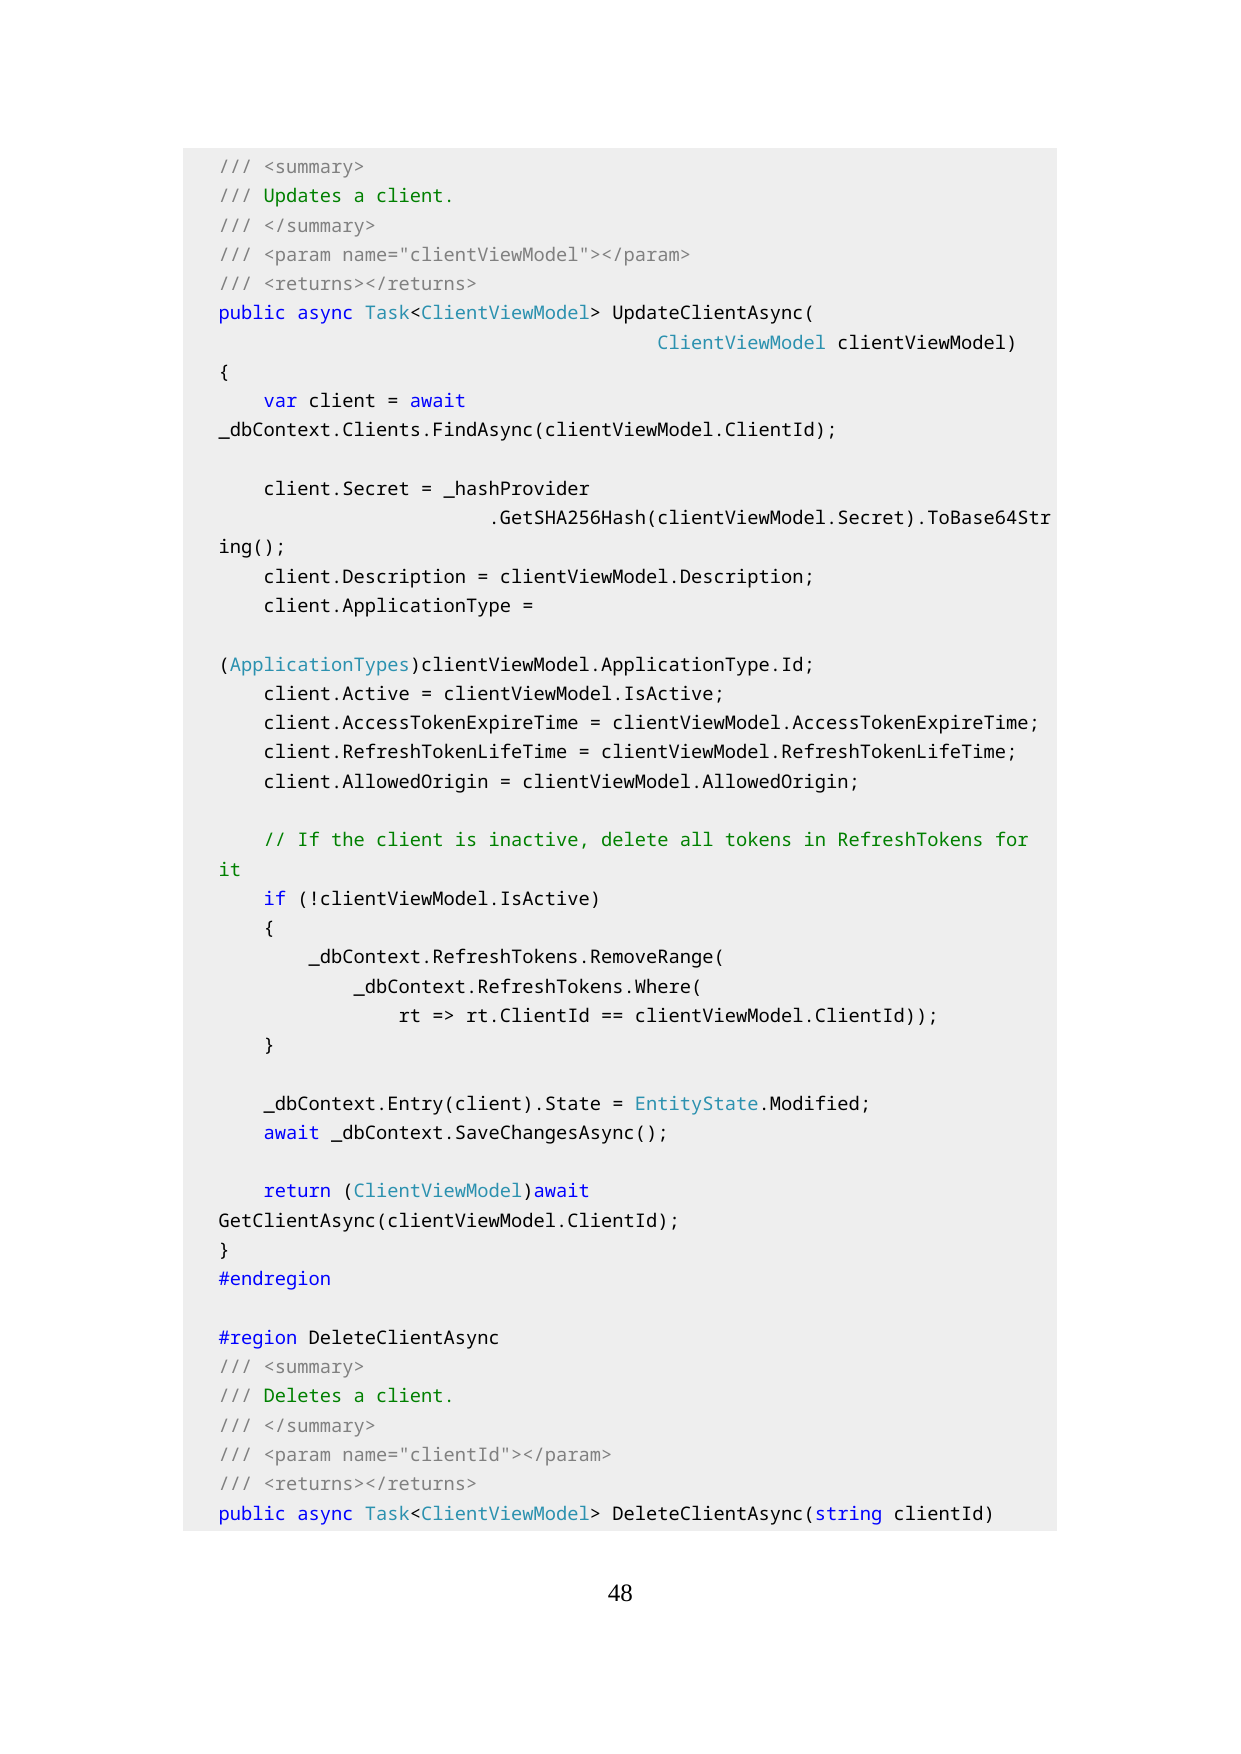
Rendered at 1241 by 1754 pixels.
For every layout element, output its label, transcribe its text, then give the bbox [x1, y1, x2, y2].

table_header /// <summary> /// Updates a client. /// </summary> /// <param name="clientViewModel"></param> /// <returns></returns> public async Task<ClientViewModel> UpdateClientAsync( ClientViewModel clientViewModel) { var client = await _dbContext.Clients.FindAsync(clientViewModel.ClientId); client.Secret = _hashProvider .GetSHA256Hash(clientViewModel.Secret).ToBase64String(); client.Description = clientViewModel.Description; client.ApplicationType = (ApplicationTypes)clientViewModel.ApplicationType.Id; client.Active = clientViewModel.IsActive; client.AccessTokenExpireTime = clientViewModel.AccessTokenExpireTime; client.RefreshTokenLifeTime = clientViewModel.RefreshTokenLifeTime; client.AllowedOrigin = clientViewModel.AllowedOrigin; // If the client is inactive, delete all tokens in RefreshTokens for it if (!clientViewModel.IsActive) { _dbContext.RefreshTokens.RemoveRange( _dbContext.RefreshTokens.Where( rt => rt.ClientId == clientViewModel.ClientId)); } _dbContext.Entry(client).State = EntityState.Modified; await _dbContext.SaveChangesAsync(); return (ClientViewModel)await GetClientAsync(clientViewModel.ClientId); } #endregion #region DeleteClientAsync /// <summary> /// Deletes a client. /// </summary> /// <param name="clientId"></param> /// <returns></returns> public async Task<ClientViewModel> DeleteClientAsync(string clientId) [183, 148, 1057, 1531]
